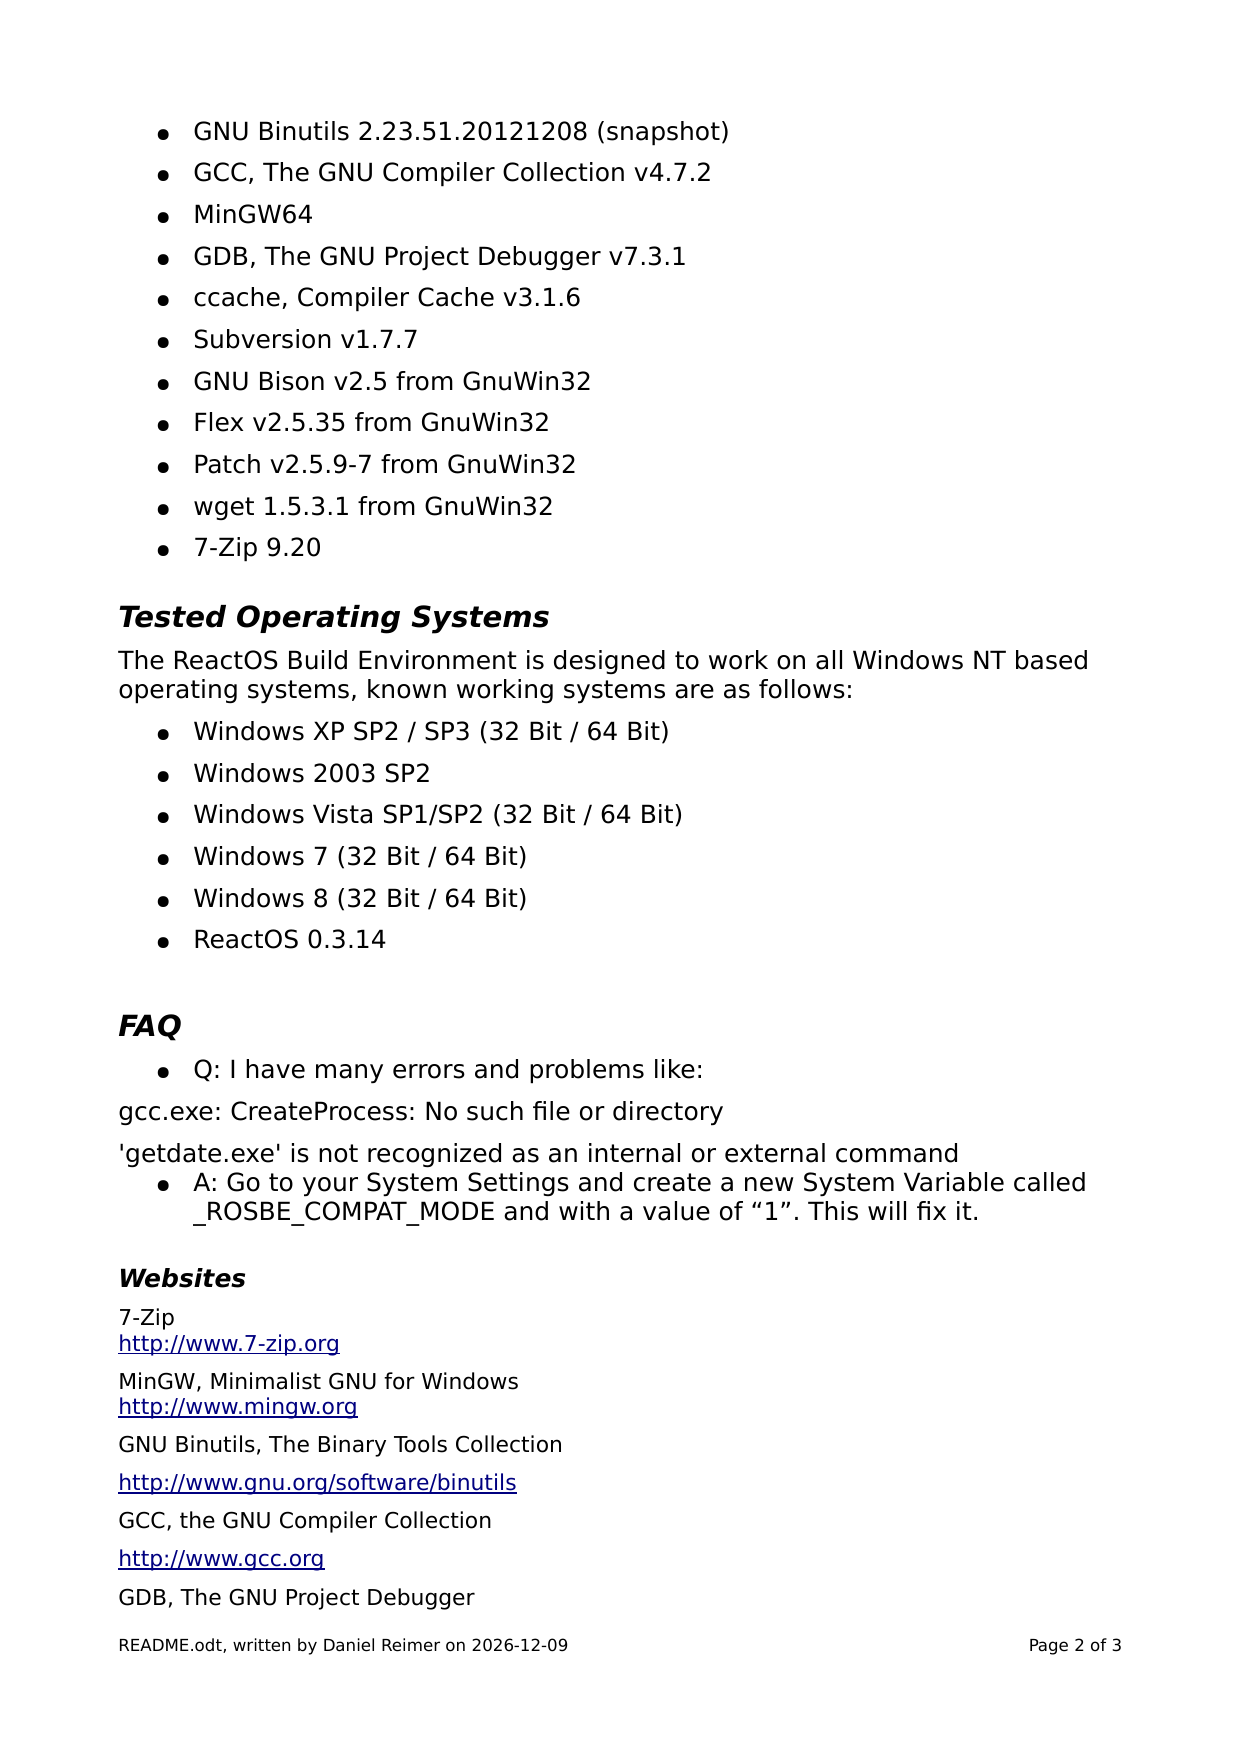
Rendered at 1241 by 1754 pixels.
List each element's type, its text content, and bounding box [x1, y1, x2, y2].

list Q: I have many errors and problems like: [156, 1055, 1122, 1084]
list Windows 7 (32 Bit / 64 Bit) [156, 842, 1122, 871]
text MinGW, Minimalist GNU for Windows http://www.mingw.org [118, 1369, 1122, 1420]
text 'getdate.exe' is not recognized as an internal or external command [118, 1139, 1122, 1168]
subtitle Tested Operating Systems [118, 600, 1122, 634]
list Flex v2.5.35 from GnuWin32 [156, 408, 1122, 437]
list GNU Bison v2.5 from GnuWin32 [156, 367, 1122, 396]
text 7-Zip http://www.7-zip.org [118, 1305, 1122, 1356]
text GCC, the GNU Compiler Collection [118, 1508, 1122, 1534]
list A: Go to your System Settings and create a new System Variable called _ROSBE_COMPAT_MODE and with a value of “1”. This will fix it. [156, 1168, 1122, 1226]
list Windows XP SP2 / SP3 (32 Bit / 64 Bit) [156, 717, 1122, 746]
text FAQ [118, 1009, 1122, 1043]
subtitle Websites [118, 1264, 1122, 1293]
list Patch v2.5.9-7 from GnuWin32 [156, 450, 1122, 479]
text http://www.gnu.org/software/binutils [118, 1471, 1122, 1496]
list 7-Zip 9.20 [156, 533, 1122, 562]
text GNU Binutils, The Binary Tools Collection [118, 1432, 1122, 1458]
list GDB, The GNU Project Debugger v7.3.1 [156, 242, 1122, 271]
text gcc.exe: CreateProcess: No such file or directory [118, 1097, 1122, 1126]
list Subversion v1.7.7 [156, 325, 1122, 354]
text http://www.gcc.org [118, 1547, 1122, 1572]
list wget 1.5.3.1 from GnuWin32 [156, 492, 1122, 521]
list MinGW64 [156, 200, 1122, 229]
list ReactOS 0.3.14 [156, 926, 1122, 955]
list Windows 8 (32 Bit / 64 Bit) [156, 884, 1122, 913]
list Windows Vista SP1/SP2 (32 Bit / 64 Bit) [156, 801, 1122, 830]
list ccache, Compiler Cache v3.1.6 [156, 283, 1122, 312]
text The ReactOS Build Environment is designed to work on all Windows NT based operating systems, known working systems are as follows: [118, 646, 1122, 705]
list GNU Binutils 2.23.51.20121208 (snapshot) [156, 117, 1122, 146]
text GDB, The GNU Project Debugger [118, 1584, 1122, 1610]
list GCC, The GNU Compiler Collection v4.7.2 [156, 158, 1122, 187]
list Windows 2003 SP2 [156, 759, 1122, 788]
